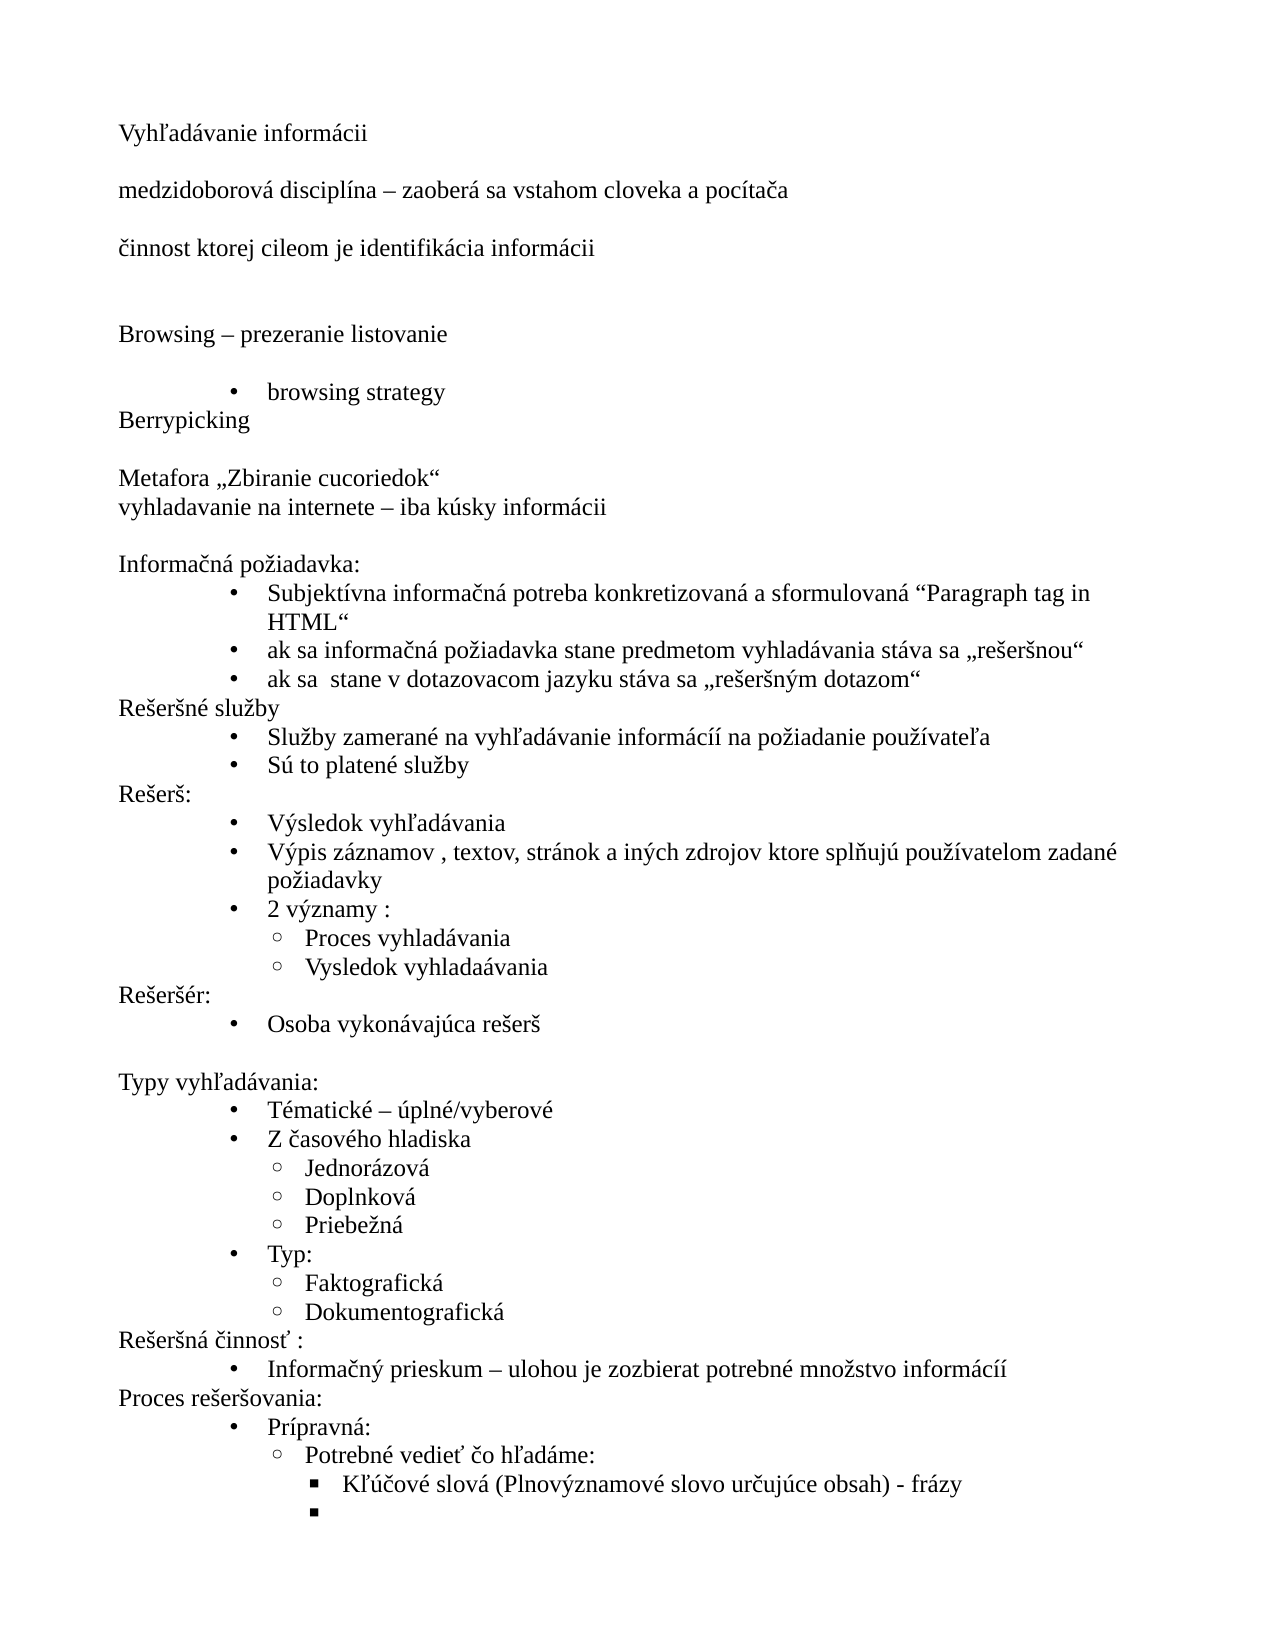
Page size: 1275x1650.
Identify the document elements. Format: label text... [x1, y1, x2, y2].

text Browsing – prezeranie listovanie [118, 319, 1157, 348]
text Rešeršná činnosť : [118, 1326, 1157, 1354]
list Prípravná: [229, 1412, 1157, 1441]
text Rešeršér: [118, 981, 1157, 1009]
list Informačný prieskum – ulohou je zozbierat potrebné množstvo informácíí [229, 1354, 1157, 1383]
list Výsledok vyhľadávania [229, 808, 1157, 837]
list ak sa stane v dotazovacom jazyku stáva sa „rešeršným dotazom“ [229, 664, 1157, 693]
list browsing strategy [229, 377, 1157, 406]
text Vyhľadávanie informácii [118, 118, 1157, 147]
text Berrypicking [118, 406, 1157, 434]
text Proces rešeršovania: [118, 1383, 1157, 1412]
list Priebežná [267, 1211, 1157, 1239]
list Typ: [229, 1239, 1157, 1268]
list Výpis záznamov , textov, stránok a iných zdrojov ktore splňujú používatelom zadané požiadavky [229, 837, 1157, 894]
text vyhladavanie na internete – iba kúsky informácii [118, 492, 1157, 521]
list Dokumentografická [267, 1297, 1157, 1326]
list Jednorázová [267, 1153, 1157, 1182]
text Metafora „Zbiranie cucoriedok“ [118, 463, 1157, 492]
list Z časového hladiska [229, 1124, 1157, 1153]
list Vysledok vyhladaávania [267, 952, 1157, 981]
text Typy vyhľadávania: [118, 1067, 1157, 1096]
list Subjektívna informačná potreba konkretizovaná a sformulovaná “Paragraph tag in HTML“ [229, 578, 1157, 636]
list Potrebné vedieť čo hľadáme: [267, 1441, 1157, 1469]
text Rešeršné služby [118, 693, 1157, 722]
list 2 významy : [229, 894, 1157, 923]
text Rešerš: [118, 779, 1157, 808]
text medzidoborová disciplína – zaoberá sa vstahom cloveka a pocítača [118, 176, 1157, 204]
list Sú to platené služby [229, 751, 1157, 779]
text Informačná požiadavka: [118, 549, 1157, 578]
list Faktografická [267, 1268, 1157, 1297]
list ak sa informačná požiadavka stane predmetom vyhladávania stáva sa „rešeršnou“ [229, 636, 1157, 664]
text činnost ktorej cileom je identifikácia informácii [118, 233, 1157, 262]
list Osoba vykonávajúca rešerš [229, 1009, 1157, 1038]
list Kľúčové slová (Plnovýznamové slovo určujúce obsah) - frázy [304, 1469, 1157, 1498]
list Služby zamerané na vyhľadávanie informácíí na požiadanie používateľa [229, 722, 1157, 751]
list Tématické – úplné/vyberové [229, 1096, 1157, 1124]
list Doplnková [267, 1182, 1157, 1211]
list Proces vyhladávania [267, 923, 1157, 952]
